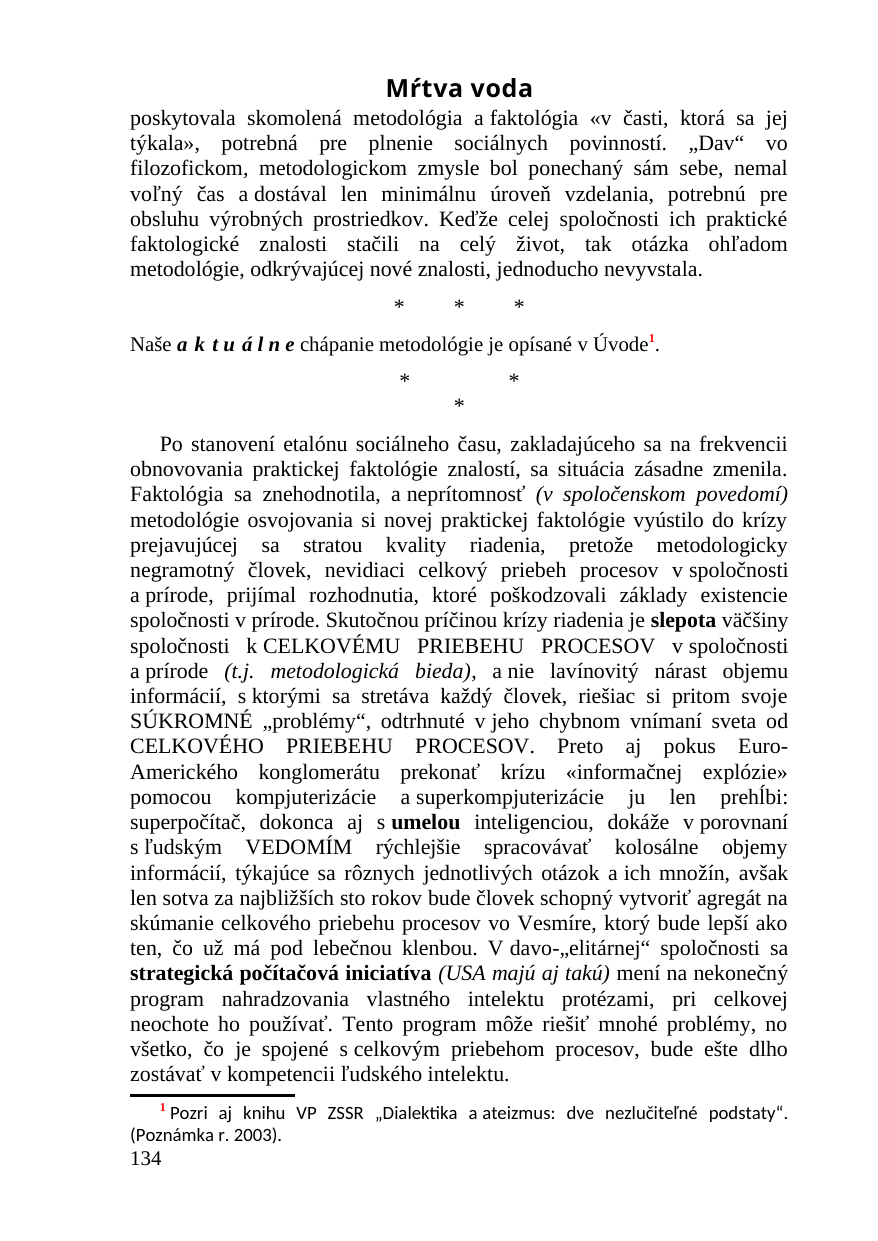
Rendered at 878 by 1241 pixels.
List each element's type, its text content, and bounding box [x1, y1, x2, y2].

text * * * [130, 368, 788, 418]
text Pozri aj knihu VP ZSSR „Dialektika a ateizmus: dve nezlučiteľné podstaty“. (Poznámka r. 2003). [130, 1102, 788, 1145]
text * * * [130, 294, 788, 319]
text Po stanovení etalónu sociálneho času, zakladajúceho sa na frekvencii obnovovania praktickej faktológie znalostí, sa situácia zásadne zmenila. Faktológia sa znehodnotila, a neprítomnosť (v spoločenskom povedomí) metodológie osvojovania si novej praktickej faktológie vyústilo do krízy prejavujúcej sa stratou kvality riadenia, pretože metodologicky negramotný človek, nevidiaci celkový priebeh procesov v spoločnosti a prírode, prijímal rozhodnutia, ktoré poškodzovali základy existencie spoločnosti v prírode. Skutočnou príčinou krízy riadenia je slepota väčšiny spoločnosti k CELKOVÉMU PRIEBEHU PROCESOV v spoločnosti a prírode (t.j. metodologická bieda), a nie lavínovitý nárast objemu informácií, s ktorými sa stretáva každý človek, riešiac si pritom svoje SÚKROMNÉ „problémy“, odtrhnuté v jeho chybnom vnímaní sveta od CELKOVÉHO PRIEBEHU PROCESOV. Preto aj pokus Euro-Amerického konglomerátu prekonať krízu «informačnej explózie» pomocou kompjuterizácie a superkompjuterizácie ju len prehĺbi: superpočítač, dokonca aj s umelou inteligenciou, dokáže v porovnaní s ľudským VEDOMÍM rýchlejšie spracovávať kolosálne objemy informácií, týkajúce sa rôznych jednotlivých otázok a ich množín, avšak len sotva za najbližších sto rokov bude človek schopný vytvoriť agregát na skúmanie celkového priebehu procesov vo Vesmíre, ktorý bude lepší ako ten, čo už má pod lebečnou klenbou. V davo-„elitárnej“ spoločnosti sa strategická počítačová iniciatíva (USA majú aj takú) mení na nekonečný program nahradzovania vlastného intelektu protézami, pri celkovej neochote ho používať. Tento program môže riešiť mnohé problémy, no všetko, čo je spojené s celkovým priebehom procesov, bude ešte dlho zostávať v kompetencii ľudského intelektu. [130, 431, 788, 1086]
text poskytovala skomolená metodológia a faktológia «v časti, ktorá sa jej týkala», potrebná pre plnenie sociálnych povinností. „Dav“ vo filozofickom, metodologickom zmysle bol ponechaný sám sebe, nemal voľný čas a dostával len minimálnu úroveň vzdelania, potrebnú pre obsluhu výrobných prostriedkov. Keďže celej spoločnosti ich praktické faktologické znalosti stačili na celý život, tak otázka ohľadom metodológie, odkrývajúcej nové znalosti, jednoducho nevyvstala. [130, 105, 788, 281]
text Naše a k t u á l n e chápanie metodológie je opísané v Úvode. [130, 332, 788, 356]
